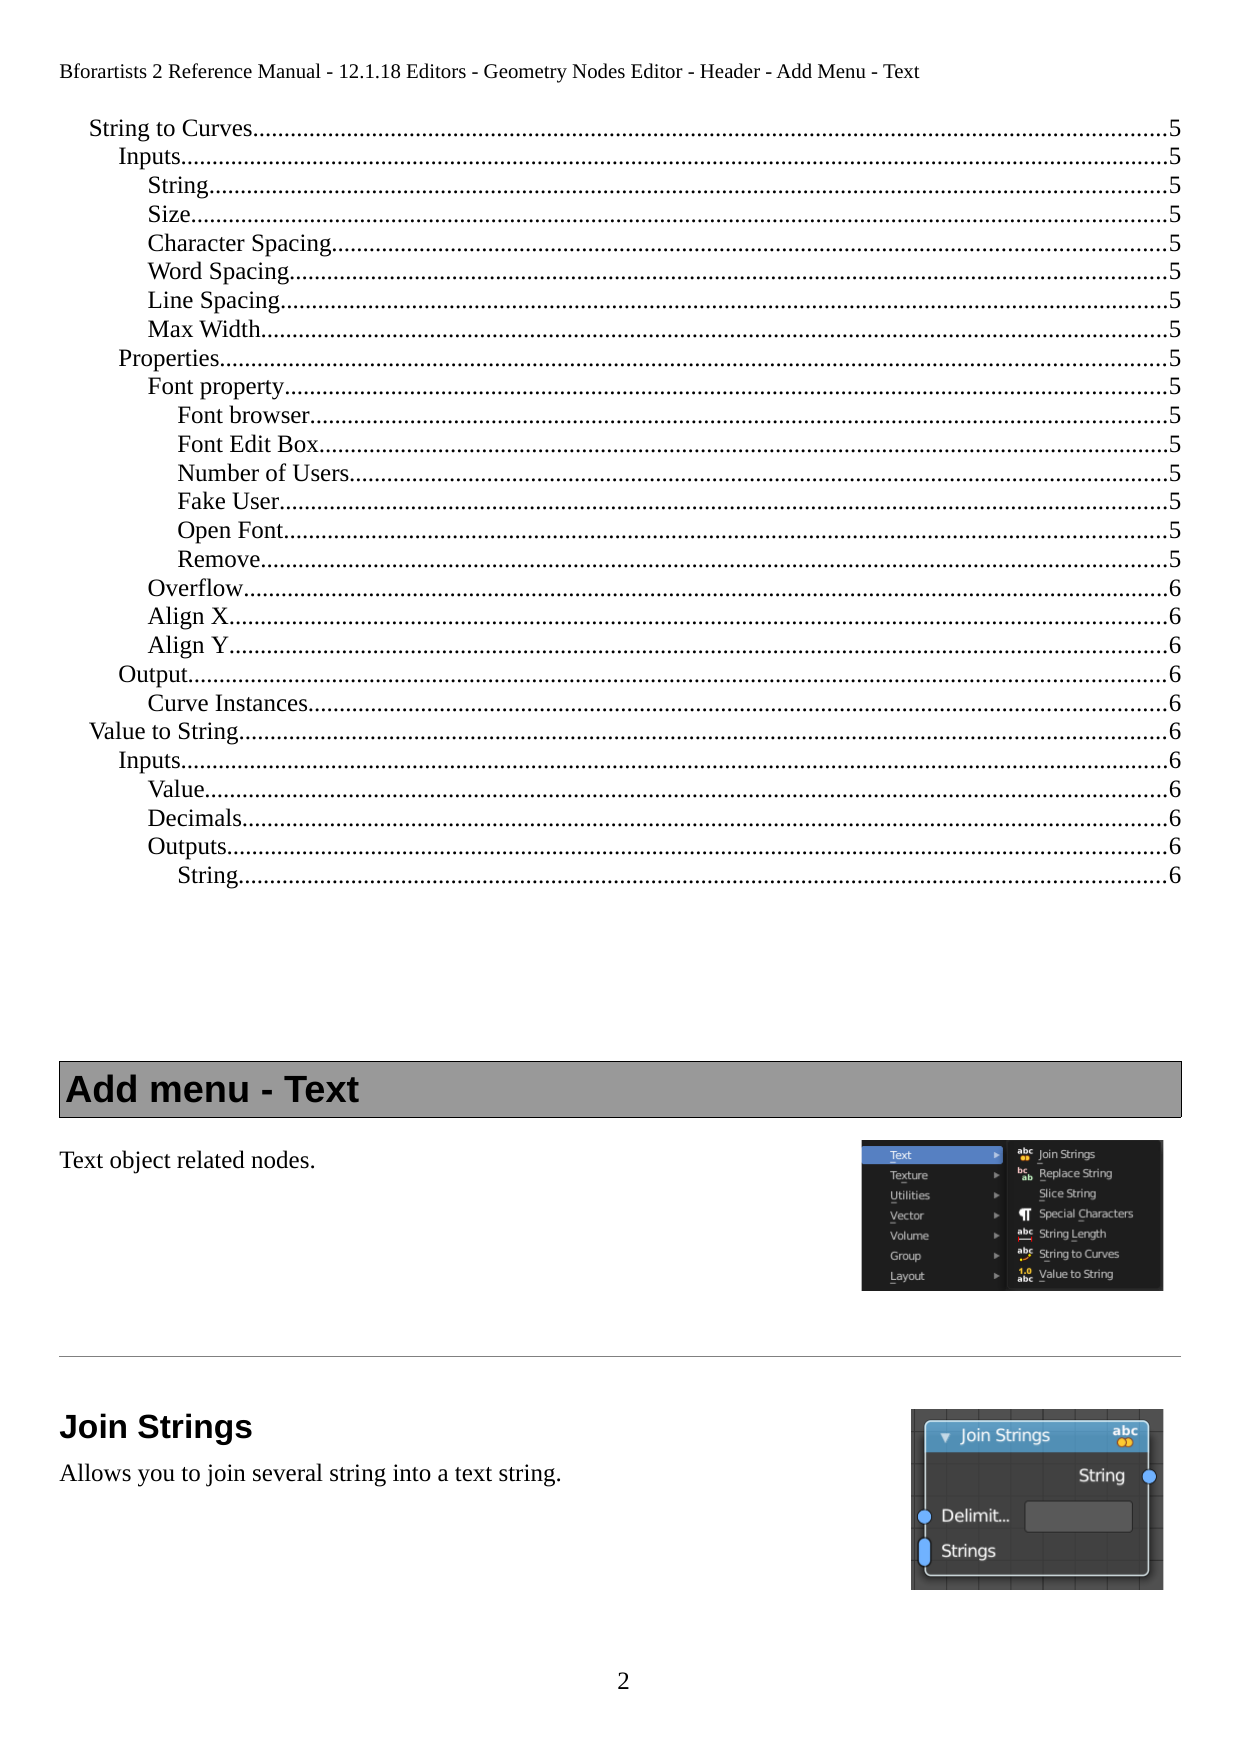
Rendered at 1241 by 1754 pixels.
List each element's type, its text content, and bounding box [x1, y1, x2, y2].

text Remove 5 [177, 544, 1181, 573]
text Max Width 5 [147, 314, 1181, 343]
text Inputs 5 [118, 141, 1181, 170]
picture [911, 1409, 1164, 1590]
text Number of Users 5 [177, 458, 1181, 486]
text Align X 6 [147, 601, 1181, 630]
text Align Y 6 [147, 630, 1181, 659]
text Character Spacing 5 [147, 228, 1181, 256]
text Output 6 [118, 659, 1181, 688]
text Font Edit Box 5 [177, 429, 1181, 458]
text Word Spacing 5 [147, 256, 1181, 285]
table_header Add menu - Text [60, 1062, 1181, 1117]
text Text object related nodes. [59, 1145, 861, 1174]
text Font property 5 [147, 371, 1181, 400]
text Value to String 6 [88, 716, 1181, 745]
text Size 5 [147, 199, 1181, 228]
text Fake User 5 [177, 486, 1181, 515]
text String 6 [177, 860, 1181, 889]
text Line Spacing 5 [147, 285, 1181, 314]
text Open Font 5 [177, 515, 1181, 544]
text String to Curves 5 [88, 113, 1181, 141]
picture [861, 1140, 1164, 1291]
text Inputs 6 [118, 745, 1181, 774]
text Properties 5 [118, 343, 1181, 371]
text Decimals 6 [147, 803, 1181, 831]
text Font browser 5 [177, 400, 1181, 429]
text String 5 [147, 170, 1181, 199]
text Allows you to join several string into a text string. [59, 1458, 911, 1487]
subtitle Join Strings [59, 1407, 1181, 1445]
text Overflow 6 [147, 573, 1181, 601]
text Outputs 6 [147, 831, 1181, 860]
text Value 6 [147, 774, 1181, 803]
text Curve Instances 6 [147, 688, 1181, 716]
